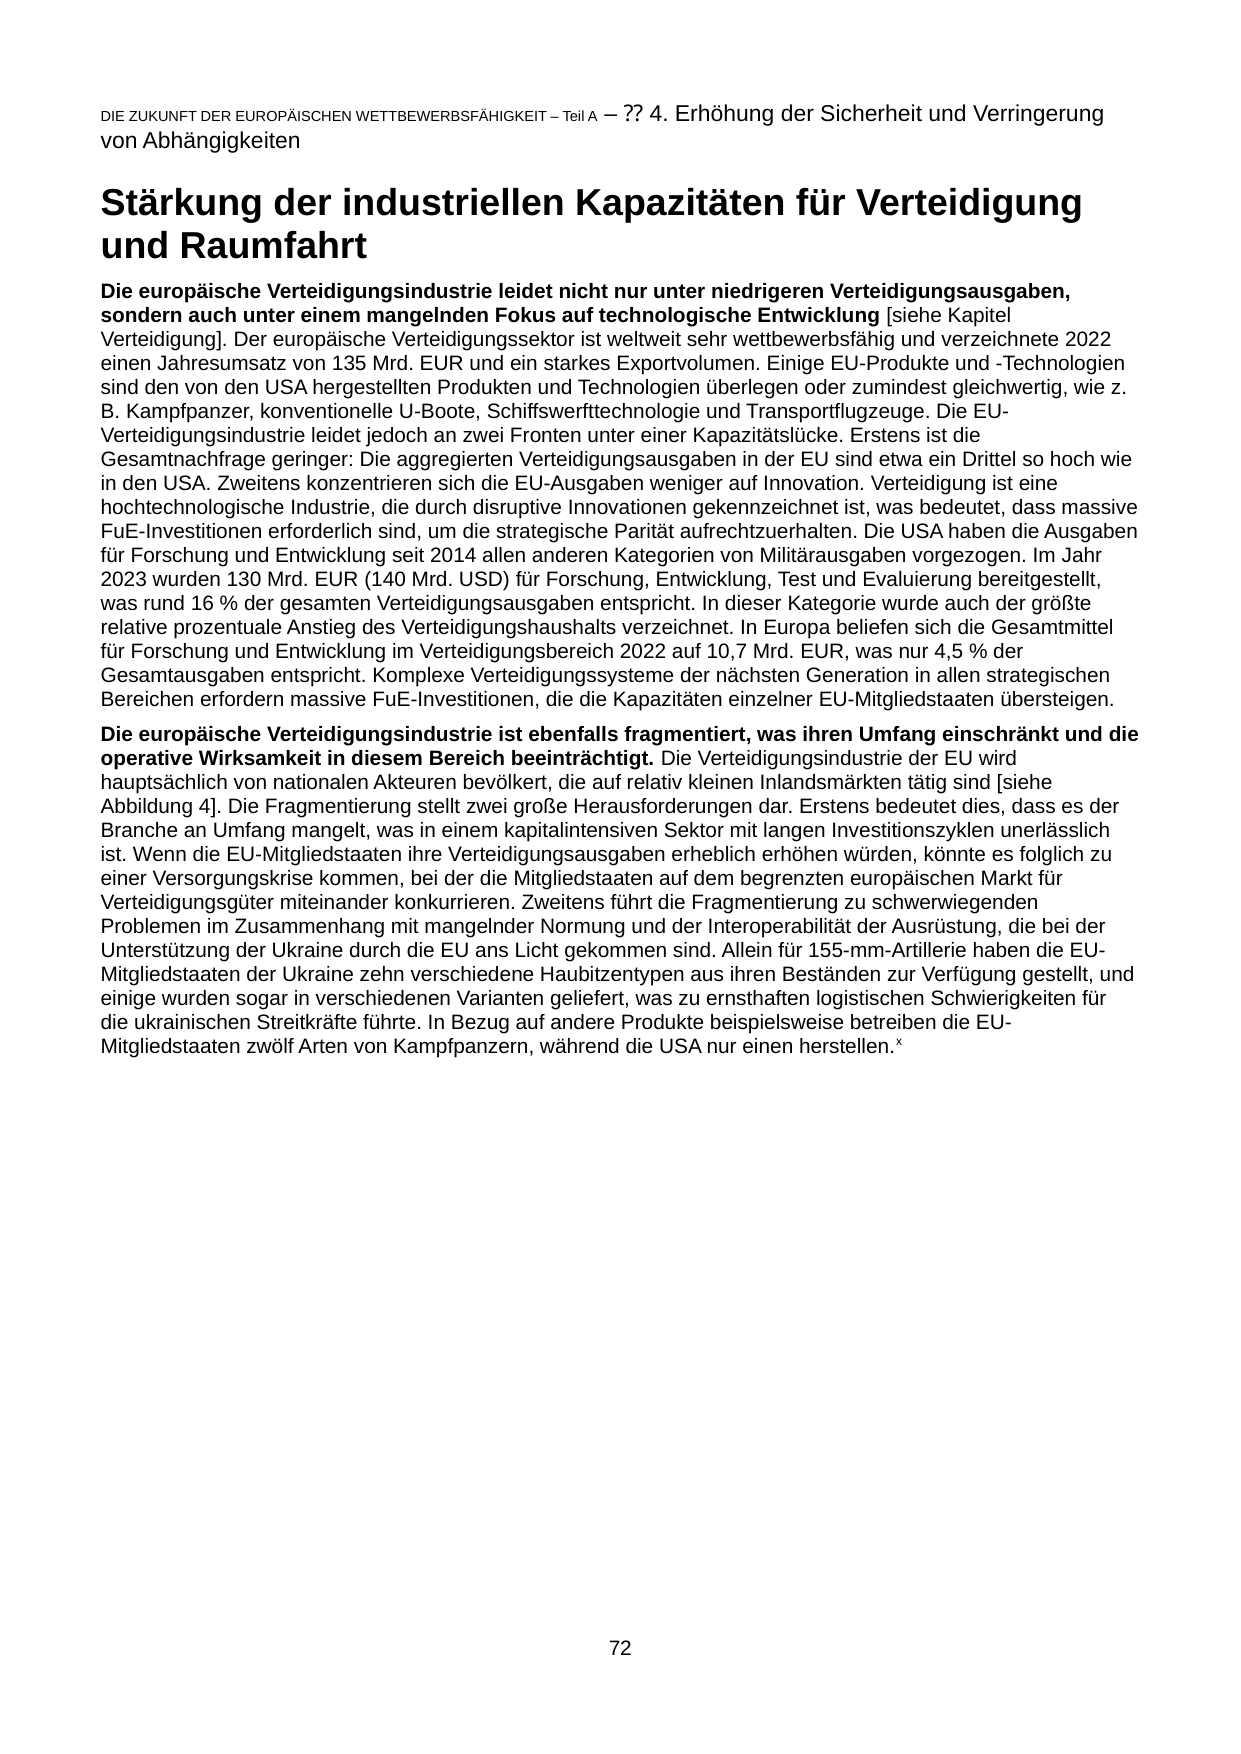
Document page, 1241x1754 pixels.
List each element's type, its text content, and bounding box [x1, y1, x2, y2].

text Die europäische Verteidigungsindustrie leidet nicht nur unter niedrigeren Verteidigungsausgaben, sondern auch unter einem mangelnden Fokus auf technologische Entwicklung [siehe Kapitel Verteidigung]. Der europäische Verteidigungssektor ist weltweit sehr wettbewerbsfähig und verzeichnete 2022 einen Jahresumsatz von 135 Mrd. EUR und ein starkes Exportvolumen. Einige EU-Produkte und -Technologien sind den von den USA hergestellten Produkten und Technologien überlegen oder zumindest gleichwertig, wie z. B. Kampfpanzer, konventionelle U-Boote, Schiffswerfttechnologie und Transportflugzeuge. Die EU-Verteidigungsindustrie leidet jedoch an zwei Fronten unter einer Kapazitätslücke. Erstens ist die Gesamtnachfrage geringer: Die aggregierten Verteidigungsausgaben in der EU sind etwa ein Drittel so hoch wie in den USA. Zweitens konzentrieren sich die EU-Ausgaben weniger auf Innovation. Verteidigung ist eine hochtechnologische Industrie, die durch disruptive Innovationen gekennzeichnet ist, was bedeutet, dass massive FuE-Investitionen erforderlich sind, um die strategische Parität aufrechtzuerhalten. Die USA haben die Ausgaben für Forschung und Entwicklung seit 2014 allen anderen Kategorien von Militärausgaben vorgezogen. Im Jahr 2023 wurden 130 Mrd. EUR (140 Mrd. USD) für Forschung, Entwicklung, Test und Evaluierung bereitgestellt, was rund 16 % der gesamten Verteidigungsausgaben entspricht. In dieser Kategorie wurde auch der größte relative prozentuale Anstieg des Verteidigungshaushalts verzeichnet. In Europa beliefen sich die Gesamtmittel für Forschung und Entwicklung im Verteidigungsbereich 2022 auf 10,7 Mrd. EUR, was nur 4,5 % der Gesamtausgaben entspricht. Komplexe Verteidigungssysteme der nächsten Generation in allen strategischen Bereichen erfordern massive FuE-Investitionen, die die Kapazitäten einzelner EU-Mitgliedstaaten übersteigen. [100, 279, 1140, 710]
subtitle Stärkung der industriellen Kapazitäten für Verteidigung und Raumfahrt [100, 180, 1140, 267]
text Die europäische Verteidigungsindustrie ist ebenfalls fragmentiert, was ihren Umfang einschränkt und die operative Wirksamkeit in diesem Bereich beeinträchtigt. Die Verteidigungsindustrie der EU wird hauptsächlich von nationalen Akteuren bevölkert, die auf relativ kleinen Inlandsmärkten tätig sind [siehe Abbildung 4]. Die Fragmentierung stellt zwei große Herausforderungen dar. Erstens bedeutet dies, dass es der Branche an Umfang mangelt, was in einem kapitalintensiven Sektor mit langen Investitionszyklen unerlässlich ist. Wenn die EU-Mitgliedstaaten ihre Verteidigungsausgaben erheblich erhöhen würden, könnte es folglich zu einer Versorgungskrise kommen, bei der die Mitgliedstaaten auf dem begrenzten europäischen Markt für Verteidigungsgüter miteinander konkurrieren. Zweitens führt die Fragmentierung zu schwerwiegenden Problemen im Zusammenhang mit mangelnder Normung und der Interoperabilität der Ausrüstung, die bei der Unterstützung der Ukraine durch die EU ans Licht gekommen sind. Allein für 155-mm-Artillerie haben die EU-Mitgliedstaaten der Ukraine zehn verschiedene Haubitzentypen aus ihren Beständen zur Verfügung gestellt, und einige wurden sogar in verschiedenen Varianten geliefert, was zu ernsthaften logistischen Schwierigkeiten für die ukrainischen Streitkräfte führte. In Bezug auf andere Produkte beispielsweise betreiben die EU-Mitgliedstaaten zwölf Arten von Kampfpanzern, während die USA nur einen herstellen. [100, 722, 1140, 1057]
